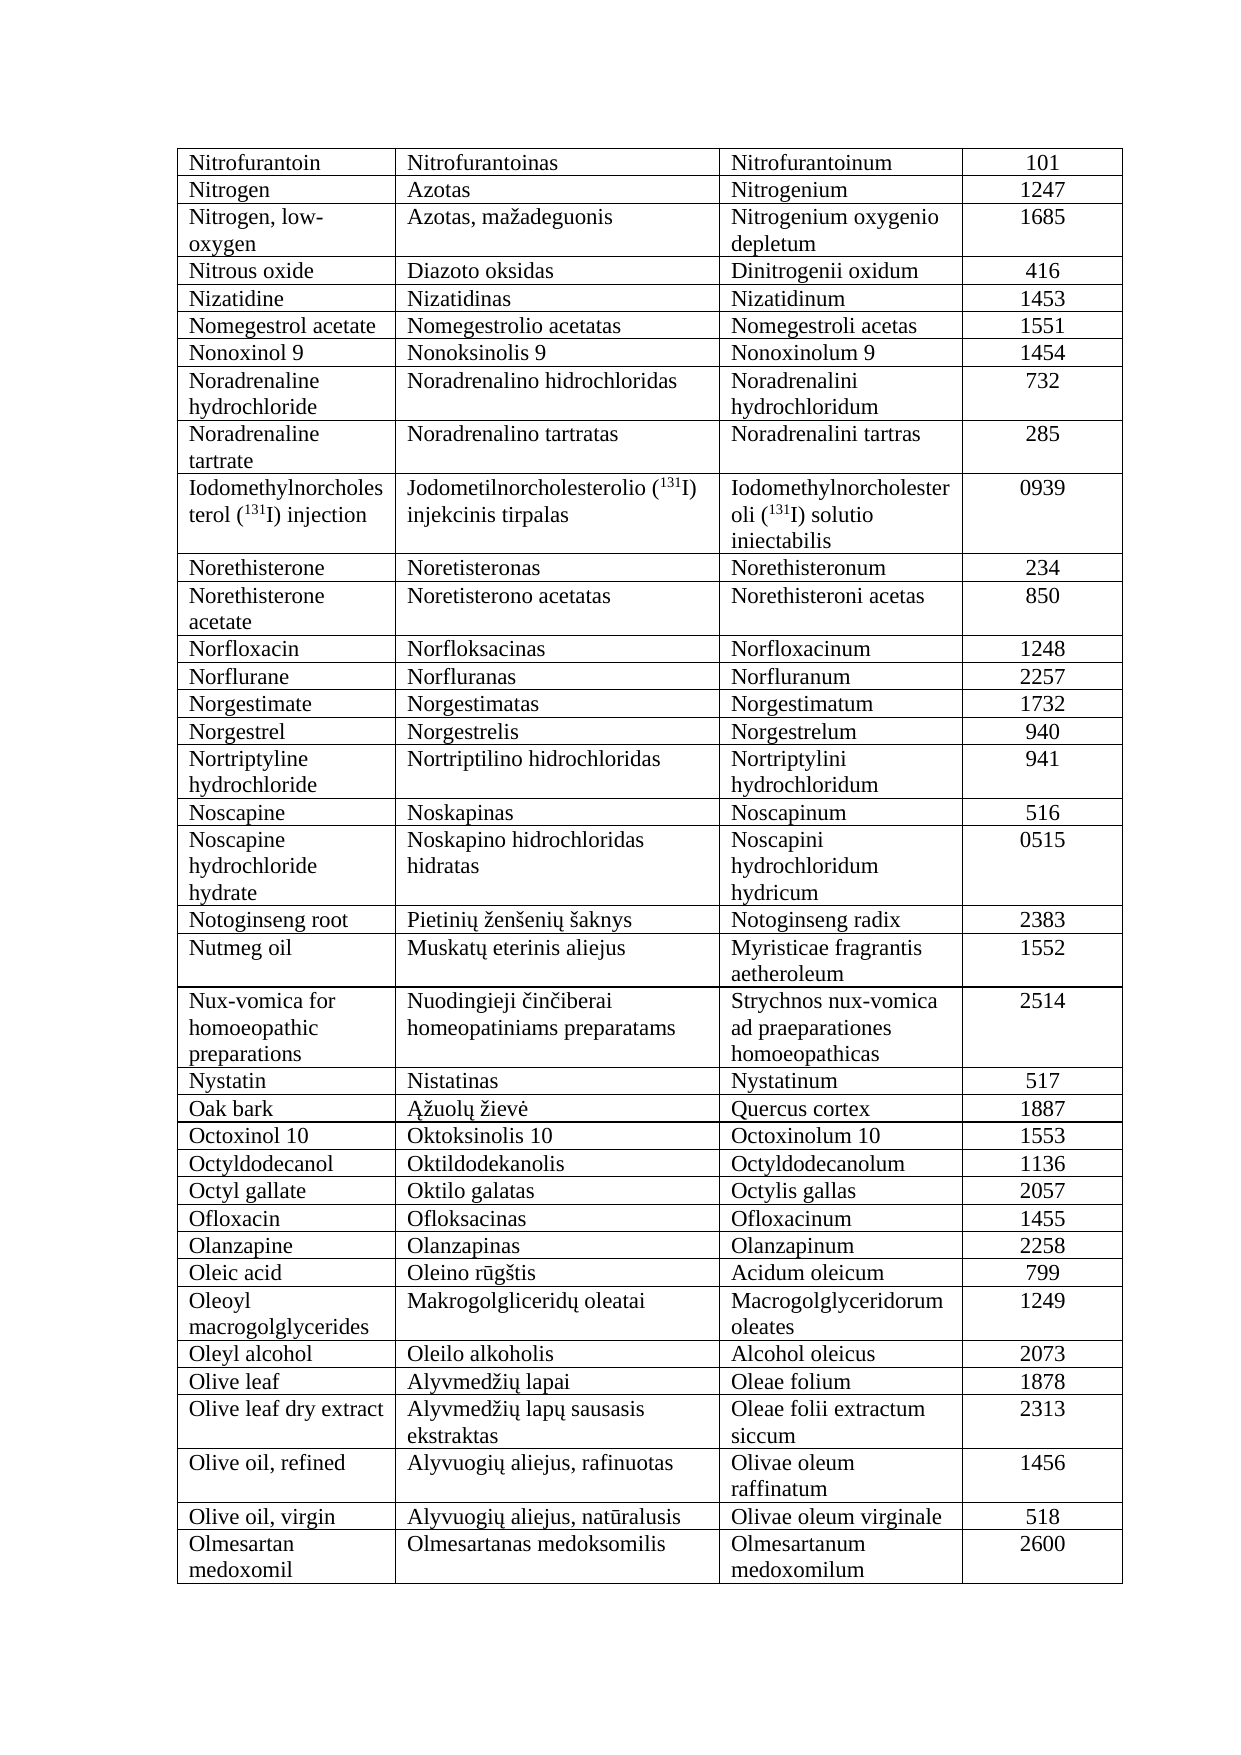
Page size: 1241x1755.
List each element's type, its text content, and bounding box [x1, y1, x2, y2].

table_cell Alyvuogių aliejus, natūralusis [396, 1503, 719, 1529]
table_cell Alcohol oleicus [720, 1341, 962, 1367]
table_cell Octylis gallas [720, 1177, 962, 1203]
table_cell Iodomethylnorcholesteroli (131I) solutio iniectabilis [720, 474, 962, 553]
table_cell Norethisteronum [720, 554, 962, 581]
table_cell Oleae folii extractum siccum [720, 1395, 962, 1448]
table_cell 941 [963, 745, 1122, 798]
table_cell Ofloxacin [178, 1205, 395, 1231]
table_cell Muskatų eterinis aliejus [396, 934, 719, 986]
table_cell Nortriptyline hydrochloride [178, 745, 395, 798]
table_cell Nomegestrol acetate [178, 312, 395, 338]
table_cell 2258 [963, 1232, 1122, 1258]
table_cell 2383 [963, 906, 1122, 933]
table_cell Norflurane [178, 663, 395, 689]
table_cell Strychnos nux-vomica ad praeparationes homoeopathicas [720, 988, 962, 1067]
table_cell 2600 [963, 1530, 1122, 1583]
table_cell Noradrenaline hydrochloride [178, 367, 395, 419]
table_cell 1248 [963, 636, 1122, 662]
table_cell 101 [963, 149, 1122, 175]
table_cell 0515 [963, 826, 1122, 905]
table_cell Noscapinum [720, 799, 962, 825]
table_cell Oleae folium [720, 1368, 962, 1394]
table_cell Noradrenalini tartras [720, 421, 962, 473]
table_cell Norethisterone [178, 554, 395, 581]
table_cell Olive oil, virgin [178, 1503, 395, 1529]
table_cell Olivae oleum raffinatum [720, 1449, 962, 1502]
table_cell Noskapinas [396, 799, 719, 825]
table_cell Nitrogen [178, 176, 395, 202]
table_cell Quercus cortex [720, 1095, 962, 1121]
table_cell Dinitrogenii oxidum [720, 257, 962, 283]
table_cell Nizatidinas [396, 285, 719, 311]
table_cell Olive leaf [178, 1368, 395, 1394]
table_cell Notoginseng radix [720, 906, 962, 933]
table_cell Norfluranum [720, 663, 962, 689]
table_cell Noscapine hydrochloride hydrate [178, 826, 395, 905]
table_cell 516 [963, 799, 1122, 825]
table_cell Nitrogenium [720, 176, 962, 202]
table_cell Nutmeg oil [178, 934, 395, 986]
table_cell Norfloxacin [178, 636, 395, 662]
table_cell 1732 [963, 690, 1122, 717]
table_cell 1553 [963, 1123, 1122, 1149]
table_cell Azotas, mažadeguonis [396, 204, 719, 256]
table_cell Norgestimate [178, 690, 395, 717]
table_cell Octoxinol 10 [178, 1123, 395, 1149]
table_cell 416 [963, 257, 1122, 283]
table_cell Nortriptilino hidrochloridas [396, 745, 719, 798]
table_cell 517 [963, 1068, 1122, 1094]
table_cell Norgestrelum [720, 718, 962, 744]
table_cell Oleic acid [178, 1259, 395, 1286]
table_cell Nonoksinolis 9 [396, 339, 719, 366]
table_cell 1249 [963, 1287, 1122, 1339]
table_cell Myristicae fragrantis aetheroleum [720, 934, 962, 986]
table_cell Nitrous oxide [178, 257, 395, 283]
table_cell Pietinių ženšenių šaknys [396, 906, 719, 933]
table_cell Norethisterone acetate [178, 582, 395, 634]
table_cell Nortriptylini hydrochloridum [720, 745, 962, 798]
table_cell 2073 [963, 1341, 1122, 1367]
table_cell 285 [963, 421, 1122, 473]
table_cell Ofloxacinum [720, 1205, 962, 1231]
table_cell Makrogolgliceridų oleatai [396, 1287, 719, 1339]
table_cell 1456 [963, 1449, 1122, 1502]
table_cell Olanzapinum [720, 1232, 962, 1258]
table_cell 940 [963, 718, 1122, 744]
table_cell Octoxinolum 10 [720, 1123, 962, 1149]
table_cell Azotas [396, 176, 719, 202]
table_cell Norfluranas [396, 663, 719, 689]
table_cell 1878 [963, 1368, 1122, 1394]
table_cell Oleilo alkoholis [396, 1341, 719, 1367]
table_cell Oktildodekanolis [396, 1150, 719, 1176]
table_cell 2057 [963, 1177, 1122, 1203]
table_cell Nonoxinol 9 [178, 339, 395, 366]
table_cell 1247 [963, 176, 1122, 202]
table_cell Oleyl alcohol [178, 1341, 395, 1367]
table_cell Noretisterono acetatas [396, 582, 719, 634]
table_cell 1453 [963, 285, 1122, 311]
table_cell Oleoyl macrogolglycerides [178, 1287, 395, 1339]
table_cell Nonoxinolum 9 [720, 339, 962, 366]
table_cell 2313 [963, 1395, 1122, 1448]
table_cell Olanzapine [178, 1232, 395, 1258]
table_cell 850 [963, 582, 1122, 634]
table_cell 2257 [963, 663, 1122, 689]
table_cell Olmesartan medoxomil [178, 1530, 395, 1583]
table_cell 1551 [963, 312, 1122, 338]
table_cell Olanzapinas [396, 1232, 719, 1258]
table_cell Oktoksinolis 10 [396, 1123, 719, 1149]
table_cell Iodomethylnorcholesterol (131I) injection [178, 474, 395, 553]
table_cell Nystatinum [720, 1068, 962, 1094]
table_cell Acidum oleicum [720, 1259, 962, 1286]
table_cell Norgestimatum [720, 690, 962, 717]
table_cell Norgestrelis [396, 718, 719, 744]
table_cell Noradrenalino hidrochloridas [396, 367, 719, 419]
table_cell 1455 [963, 1205, 1122, 1231]
table_cell Nitrogen, low-oxygen [178, 204, 395, 256]
table_cell Alyvuogių aliejus, rafinuotas [396, 1449, 719, 1502]
table_cell Olivae oleum virginale [720, 1503, 962, 1529]
table_cell Nystatin [178, 1068, 395, 1094]
table_cell 732 [963, 367, 1122, 419]
table_cell 1552 [963, 934, 1122, 986]
table_cell Noradrenaline tartrate [178, 421, 395, 473]
table_cell Macrogolglyceridorum oleates [720, 1287, 962, 1339]
table_cell Nitrofurantoinas [396, 149, 719, 175]
table_cell 1136 [963, 1150, 1122, 1176]
table_cell 1685 [963, 204, 1122, 256]
table_cell Nux-vomica for homoeopathic preparations [178, 988, 395, 1067]
table_cell Norfloksacinas [396, 636, 719, 662]
table_cell Octyldodecanol [178, 1150, 395, 1176]
table_cell Nitrofurantoinum [720, 149, 962, 175]
table_cell Noskapino hidrochloridas hidratas [396, 826, 719, 905]
table_cell Nizatidine [178, 285, 395, 311]
table_cell Nuodingieji činčiberai homeopatiniams preparatams [396, 988, 719, 1067]
table_cell Olmesartanas medoksomilis [396, 1530, 719, 1583]
table_cell Alyvmedžių lapai [396, 1368, 719, 1394]
table_cell Oktilo galatas [396, 1177, 719, 1203]
table_cell Norfloxacinum [720, 636, 962, 662]
table_cell Octyl gallate [178, 1177, 395, 1203]
table_cell Norethisteroni acetas [720, 582, 962, 634]
table_cell 1454 [963, 339, 1122, 366]
table_cell Olmesartanum medoxomilum [720, 1530, 962, 1583]
table_cell Notoginseng root [178, 906, 395, 933]
table_cell Nistatinas [396, 1068, 719, 1094]
table_cell Nomegestroli acetas [720, 312, 962, 338]
table_cell Noretisteronas [396, 554, 719, 581]
table_cell Norgestrel [178, 718, 395, 744]
table_cell Noscapine [178, 799, 395, 825]
table_cell 1887 [963, 1095, 1122, 1121]
table_cell Noradrenalino tartratas [396, 421, 719, 473]
table_cell Noscapini hydrochloridum hydricum [720, 826, 962, 905]
table_cell 234 [963, 554, 1122, 581]
table_cell Ąžuolų žievė [396, 1095, 719, 1121]
table_cell Nizatidinum [720, 285, 962, 311]
table_cell Diazoto oksidas [396, 257, 719, 283]
table_cell 518 [963, 1503, 1122, 1529]
table_cell Norgestimatas [396, 690, 719, 717]
table_cell Alyvmedžių lapų sausasis ekstraktas [396, 1395, 719, 1448]
table_cell Olive oil, refined [178, 1449, 395, 1502]
table_cell 799 [963, 1259, 1122, 1286]
table_cell Oleino rūgštis [396, 1259, 719, 1286]
table_cell Nitrogenium oxygenio depletum [720, 204, 962, 256]
table_cell Oak bark [178, 1095, 395, 1121]
table_cell Nitrofurantoin [178, 149, 395, 175]
table_cell 2514 [963, 988, 1122, 1067]
table_cell Jodometilnorcholesterolio (131I) injekcinis tirpalas [396, 474, 719, 553]
table_cell Ofloksacinas [396, 1205, 719, 1231]
table_cell Octyldodecanolum [720, 1150, 962, 1176]
table_cell Noradrenalini hydrochloridum [720, 367, 962, 419]
table_cell Nomegestrolio acetatas [396, 312, 719, 338]
table_cell 0939 [963, 474, 1122, 553]
table_cell Olive leaf dry extract [178, 1395, 395, 1448]
